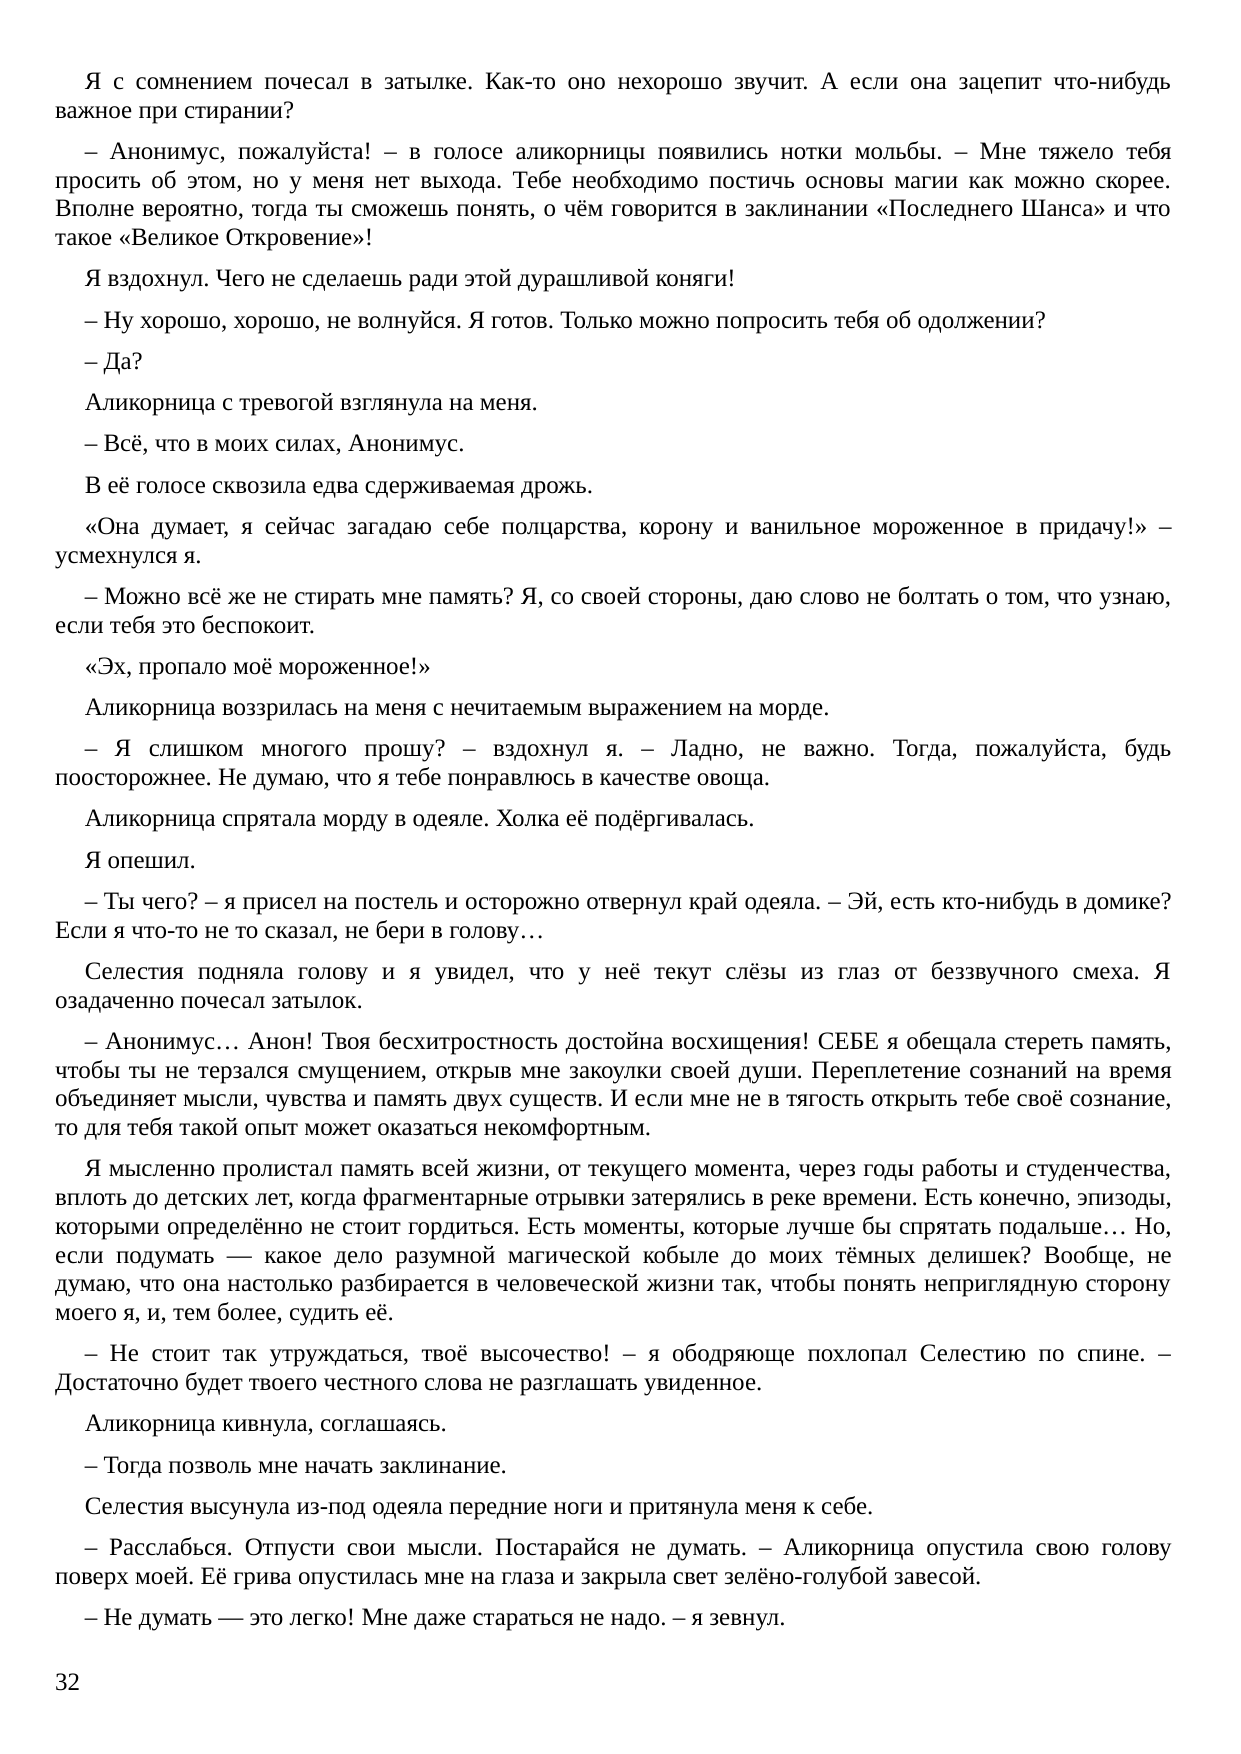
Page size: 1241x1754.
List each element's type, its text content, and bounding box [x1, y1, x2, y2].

text Я опешил. [55, 845, 1173, 873]
text – Ну хорошо, хорошо, не волнуйся. Я готов. Только можно попросить тебя об одолжении? [55, 305, 1173, 333]
text – Ты чего? – я присел на постель и осторожно отвернул край одеяла. – Эй, есть кто-нибудь в домике? Если я что-то не то сказал, не бери в голову… [55, 886, 1173, 943]
text – Расслабься. Отпусти свои мысли. Постарайся не думать. – Аликорница опустила свою голову поверх моей. Её грива опустилась мне на глаза и закрыла свет зелёно-голубой завесой. [55, 1532, 1173, 1590]
text Аликорница с тревогой взглянула на меня. [55, 387, 1173, 416]
text Я мысленно пролистал память всей жизни, от текущего момента, через годы работы и студенчества, вплоть до детских лет, когда фрагментарные отрывки затерялись в реке времени. Есть конечно, эпизоды, которыми определённо не стоит гордиться. Есть моменты, которые лучше бы спрятать подальше… Но, если подумать — какое дело разумной магической кобыле до моих тёмных делишек? Вообще, не думаю, что она настолько разбирается в человеческой жизни так, чтобы понять неприглядную сторону моего я, и, тем более, судить её. [55, 1153, 1173, 1326]
text Аликорница кивнула, соглашаясь. [55, 1408, 1173, 1437]
text – Анонимус, пожалуйста! – в голосе аликорницы появились нотки мольбы. – Мне тяжело тебя просить об этом, но у меня нет выхода. Тебе необходимо постичь основы магии как можно скорее. Вполне вероятно, тогда ты сможешь понять, о чём говорится в заклинании «Последнего Шанса» и что такое «Великое Откровение»! [55, 136, 1173, 251]
text – Не стоит так утруждаться, твоё высочество! – я ободряюще похлопал Селестию по спине. – Достаточно будет твоего честного слова не разглашать увиденное. [55, 1338, 1173, 1396]
text – Я слишком многого прошу? – вздохнул я. – Ладно, не важно. Тогда, пожалуйста, будь поосторожнее. Не думаю, что я тебе понравлюсь в качестве овоща. [55, 733, 1173, 791]
text «Она думает, я сейчас загадаю себе полцарства, корону и ванильное мороженное в придачу!» – усмехнулся я. [55, 511, 1173, 568]
text Я вздохнул. Чего не сделаешь ради этой дурашливой коняги! [55, 263, 1173, 292]
text – Анонимус… Анон! Твоя бесхитростность достойна восхищения! СЕБЕ я обещала стереть память, чтобы ты не терзался смущением, открыв мне закоулки своей души. Переплетение сознаний на время объединяет мысли, чувства и память двух существ. И если мне не в тягость открыть тебе своё сознание, то для тебя такой опыт может оказаться некомфортным. [55, 1026, 1173, 1141]
text – Можно всё же не стирать мне память? Я, со своей стороны, даю слово не болтать о том, что узнаю, если тебя это беспокоит. [55, 581, 1173, 638]
text – Всё, что в моих силах, Анонимус. [55, 428, 1173, 457]
text «Эх, пропало моё мороженное!» [55, 651, 1173, 680]
text – Не думать — это легко! Мне даже стараться не надо. – я зевнул. [55, 1602, 1173, 1631]
text В её голосе сквозила едва сдерживаемая дрожь. [55, 470, 1173, 498]
text Селестия подняла голову и я увидел, что у неё текут слёзы из глаз от беззвучного смеха. Я озадаченно почесал затылок. [55, 956, 1173, 1013]
text Я с сомнением почесал в затылке. Как-то оно нехорошо звучит. А если она зацепит что-нибудь важное при стирании? [55, 66, 1173, 123]
text Селестия высунула из-под одеяла передние ноги и притянула меня к себе. [55, 1491, 1173, 1520]
text Аликорница спрятала морду в одеяле. Холка её подёргивалась. [55, 803, 1173, 832]
text – Тогда позволь мне начать заклинание. [55, 1450, 1173, 1478]
text Аликорница воззрилась на меня с нечитаемым выражением на морде. [55, 692, 1173, 721]
text – Да? [55, 346, 1173, 375]
